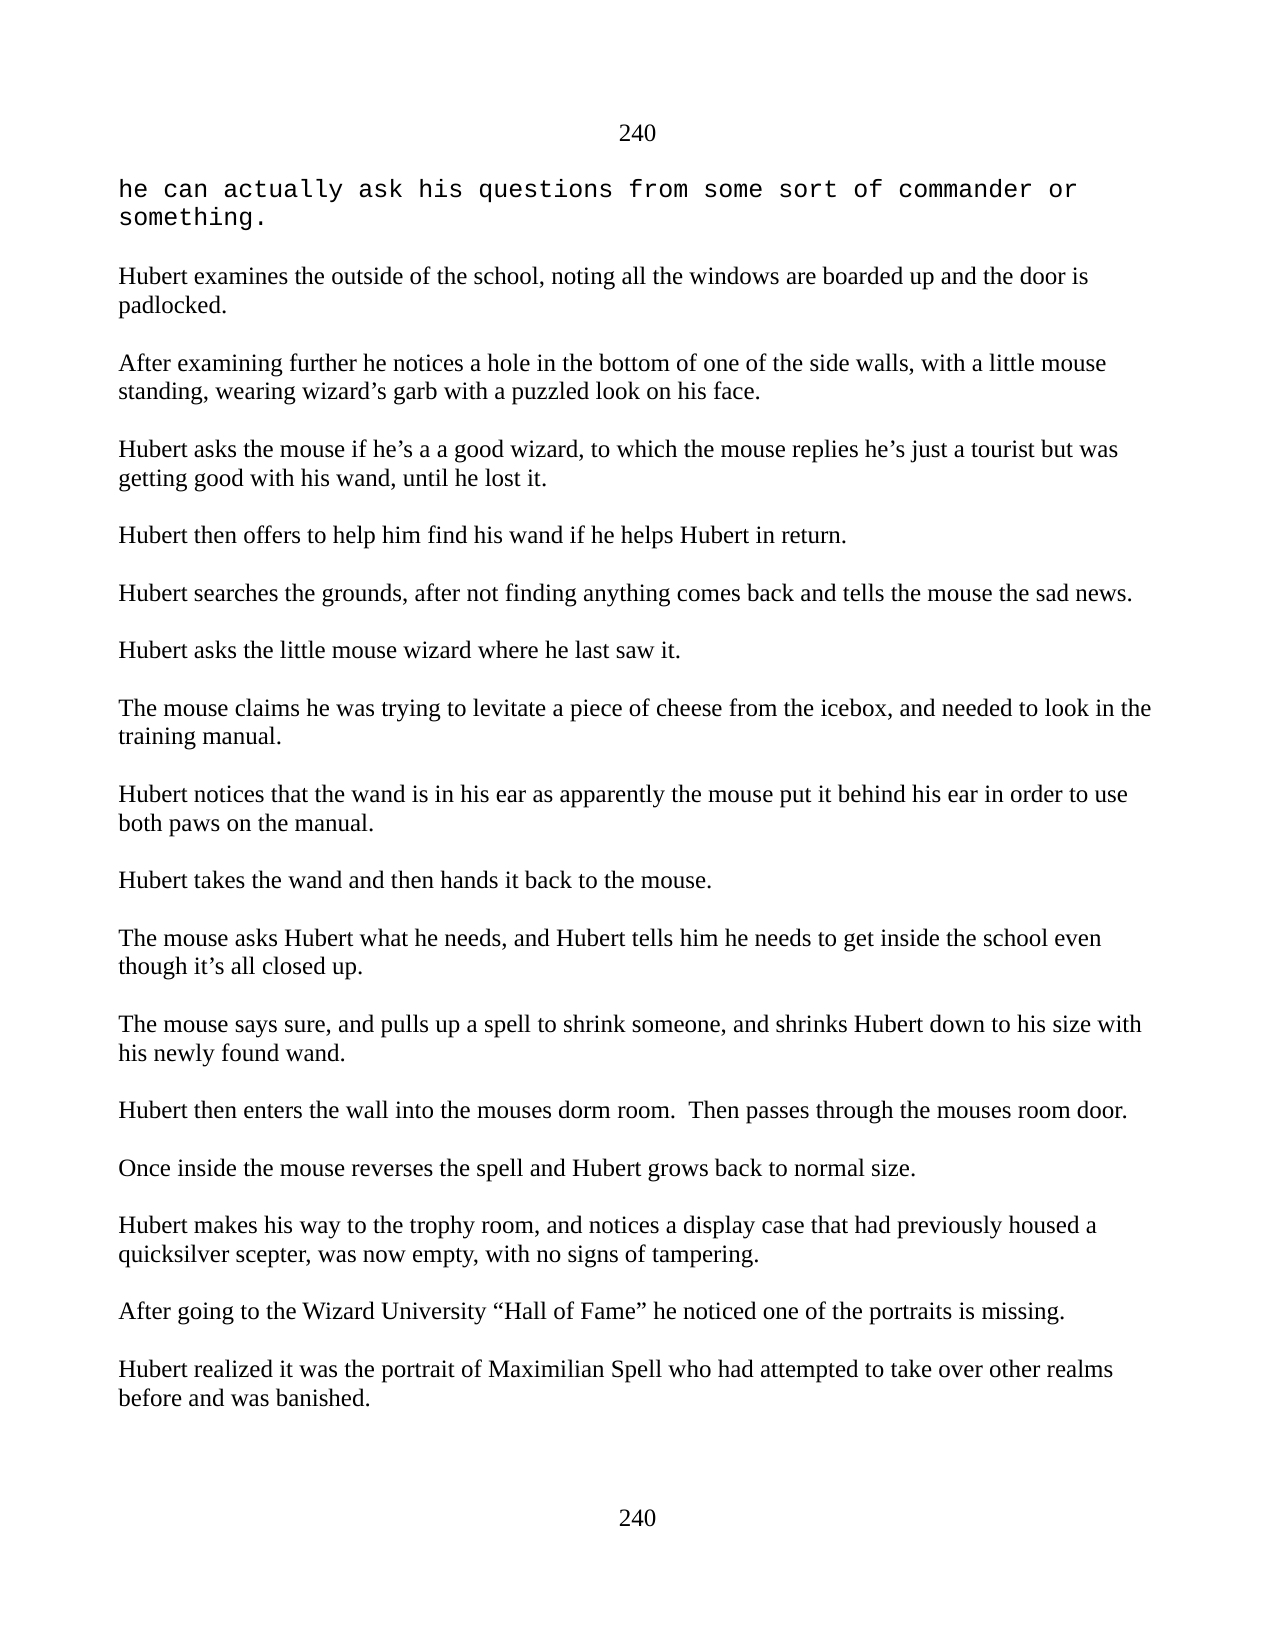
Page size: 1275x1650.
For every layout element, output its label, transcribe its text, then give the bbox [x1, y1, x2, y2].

text Hubert then enters the wall into the mouses dorm room. Then passes through the mouses room door. [118, 1095, 1157, 1124]
text After examining further he notices a hole in the bottom of one of the side walls, with a little mouse standing, wearing wizard’s garb with a puzzled look on his face. [118, 348, 1157, 405]
text Hubert notices that the wand is in his ear as apparently the mouse put it behind his ear in order to use both paws on the manual. [118, 779, 1157, 836]
text The mouse claims he was trying to levitate a piece of cheese from the icebox, and needed to look in the training manual. [118, 693, 1157, 750]
text Hubert searches the grounds, after not finding anything comes back and tells the mouse the sad news. [118, 578, 1157, 606]
text After going to the Wizard University “Hall of Fame” he noticed one of the portraits is missing. [118, 1296, 1157, 1325]
text Hubert takes the wand and then hands it back to the mouse. [118, 865, 1157, 894]
text he can actually ask his questions from some sort of commander or something. [118, 176, 1157, 233]
text Hubert makes his way to the trophy room, and notices a display case that had previously housed a quicksilver scepter, was now empty, with no signs of tampering. [118, 1210, 1157, 1268]
text The mouse says sure, and pulls up a spell to shrink someone, and shrinks Hubert down to his size with his newly found wand. [118, 1009, 1157, 1066]
text Hubert realized it was the portrait of Maximilian Spell who had attempted to take over other realms before and was banished. [118, 1354, 1157, 1411]
text Hubert examines the outside of the school, noting all the windows are boarded up and the door is padlocked. [118, 261, 1157, 319]
text Hubert then offers to help him find his wand if he helps Hubert in return. [118, 520, 1157, 549]
text Once inside the mouse reverses the spell and Hubert grows back to normal size. [118, 1153, 1157, 1181]
text The mouse asks Hubert what he needs, and Hubert tells him he needs to get inside the school even though it’s all closed up. [118, 923, 1157, 980]
text Hubert asks the mouse if he’s a a good wizard, to which the mouse replies he’s just a tourist but was getting good with his wand, until he lost it. [118, 434, 1157, 491]
text Hubert asks the little mouse wizard where he last saw it. [118, 635, 1157, 664]
